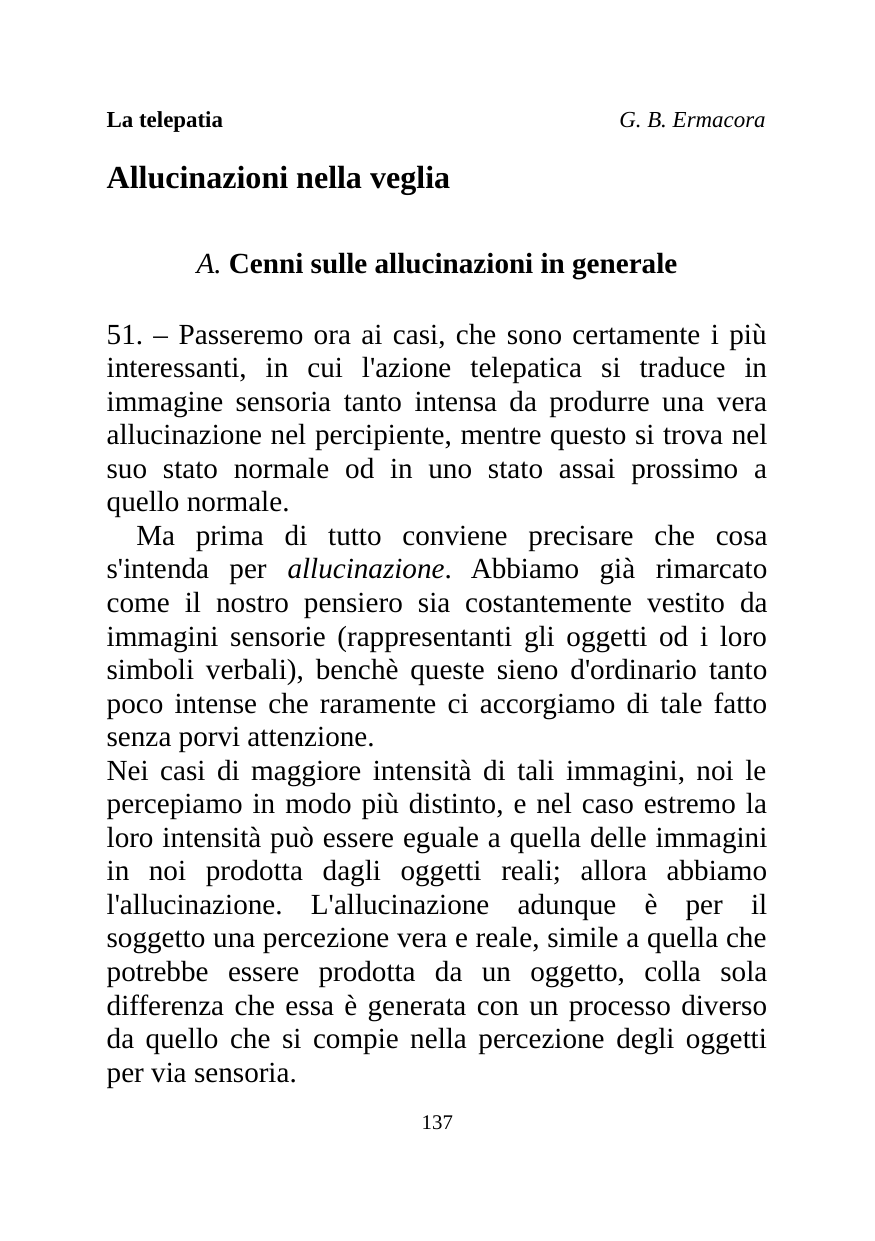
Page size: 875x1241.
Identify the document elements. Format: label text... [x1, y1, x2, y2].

subtitle A. Cenni sulle allucinazioni in generale [106, 246, 768, 279]
text Nei casi di maggiore intensità di tali immagini, noi le percepiamo in modo più distinto, e nel caso estremo la loro intensità può essere eguale a quella delle immagini in noi prodotta dagli oggetti reali; allora abbiamo l'allucinazione. L'allucinazione adunque è per il soggetto una percezione vera e reale, simile a quella che potrebbe essere prodotta da un oggetto, colla sola differenza che essa è generata con un processo diverso da quello che si compie nella percezione degli oggetti per via sensoria. [106, 753, 768, 1088]
text Ma prima di tutto conviene precisare che cosa s'intenda per allucinazione. Abbiamo già rimarcato come il nostro pensiero sia costantemente vestito da immagini sensorie (rappresentanti gli oggetti od i loro simboli verbali), benchè queste sieno d'ordinario tanto poco intense che raramente ci accorgiamo di tale fatto senza porvi attenzione. [106, 518, 768, 753]
subtitle Allucinazioni nella veglia [106, 159, 768, 196]
text 51. – Passeremo ora ai casi, che sono certamente i più interessanti, in cui l'azione telepatica si traduce in immagine sensoria tanto intensa da produrre una vera allucinazione nel percipiente, mentre questo si trova nel suo stato normale od in uno stato assai prossimo a quello normale. [106, 317, 768, 518]
